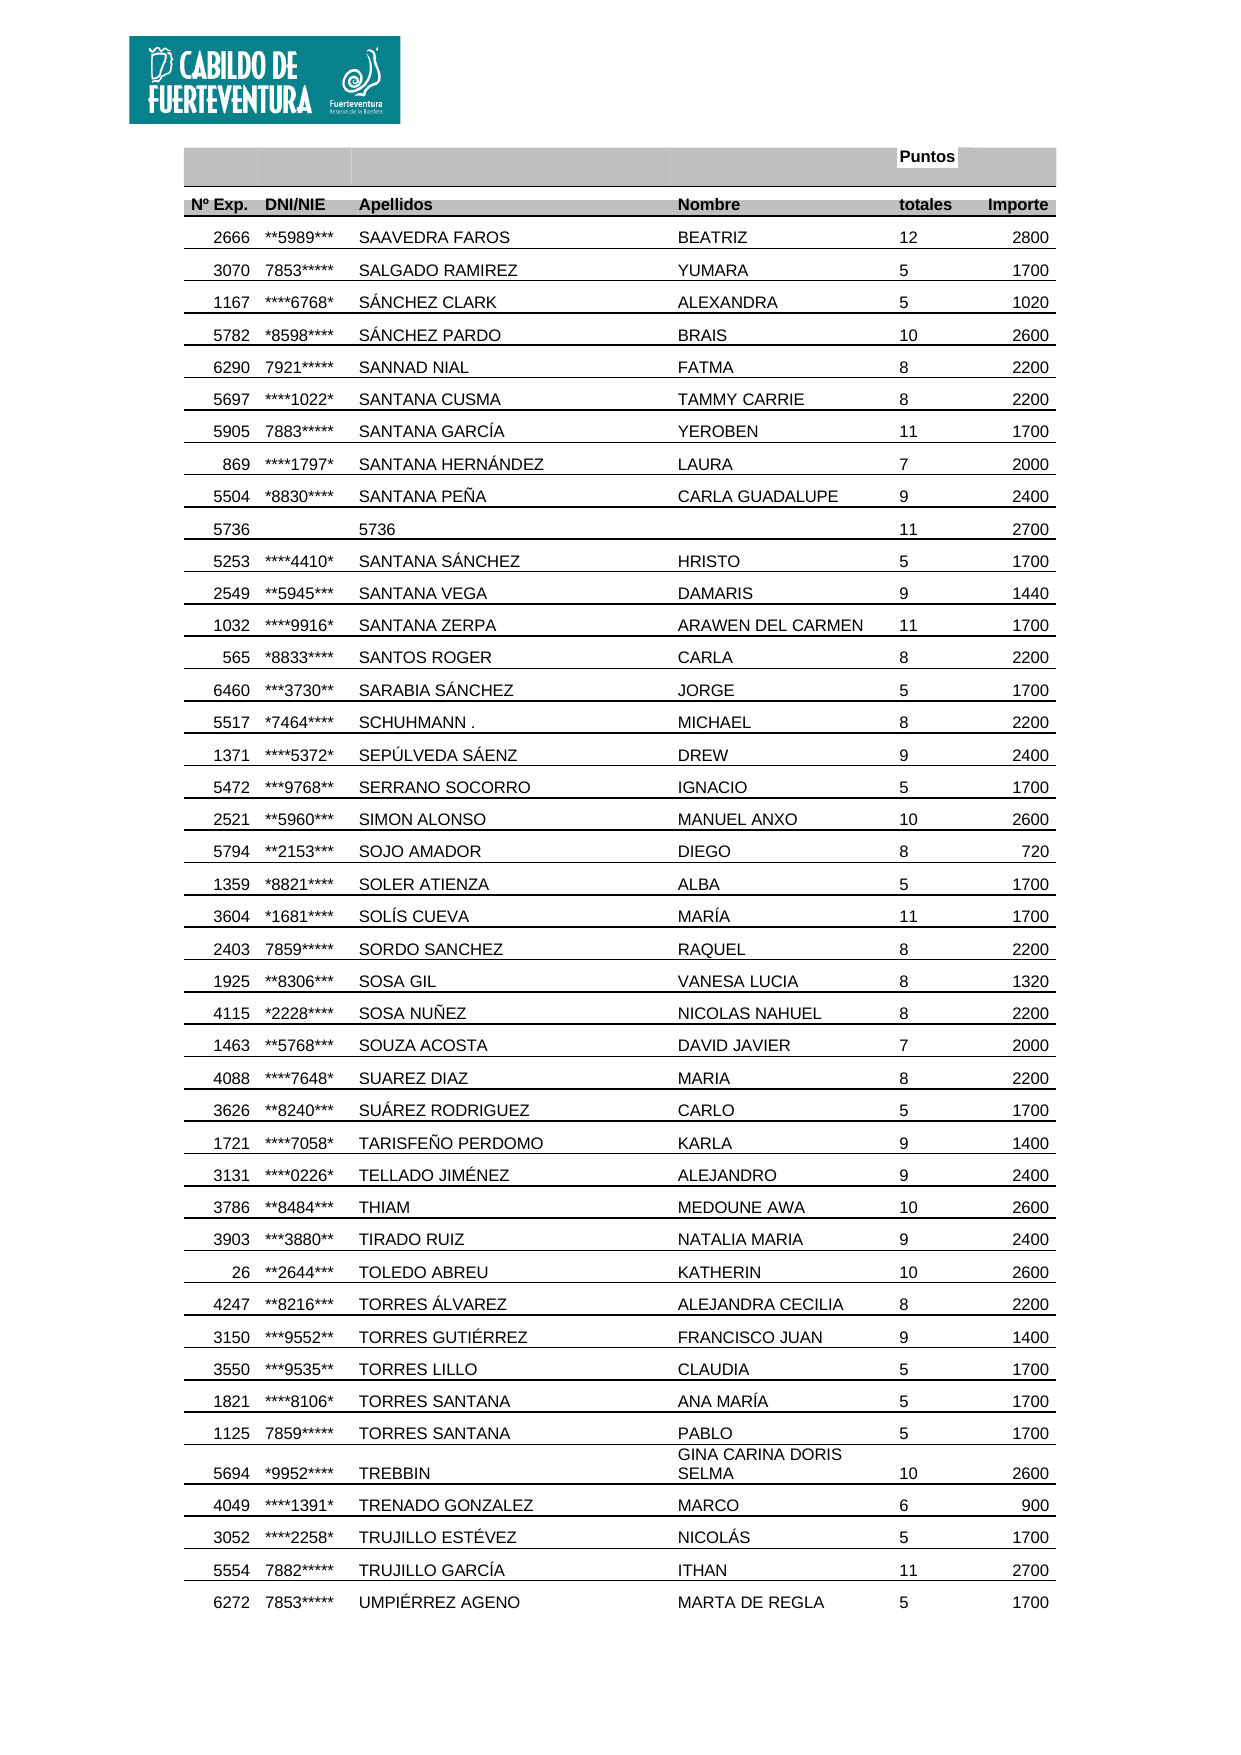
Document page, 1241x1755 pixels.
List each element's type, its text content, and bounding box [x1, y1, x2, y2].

table_cell 10 [882, 1445, 970, 1483]
table_cell TRUJILLO GARCÍA [347, 1549, 612, 1580]
table_cell CARLO [612, 1090, 882, 1120]
table_cell SANTANA PEÑA [347, 475, 612, 506]
table_cell SANTANA HERNÁNDEZ [347, 443, 612, 474]
table_cell TRENADO GONZALEZ [347, 1485, 612, 1515]
table_cell 8 [882, 346, 970, 377]
table_cell 1020 [970, 281, 1056, 312]
table_cell RAQUEL [612, 928, 882, 959]
table_cell 2200 [970, 637, 1056, 668]
table_cell 2600 [970, 799, 1056, 829]
table_cell *2228**** [258, 993, 347, 1023]
table_cell ***9768** [258, 766, 347, 797]
table_cell ****4410* [258, 540, 347, 571]
table_cell GINA CARINA DORIS SELMA [612, 1445, 882, 1483]
table_cell SARABIA SÁNCHEZ [347, 669, 612, 700]
table_cell 9 [882, 734, 970, 765]
table_cell TARISFEÑO PERDOMO [347, 1122, 612, 1153]
table_cell 5736 [347, 508, 612, 538]
table_cell ****1391* [258, 1485, 347, 1515]
table_cell 2666 [184, 217, 258, 247]
table_cell [258, 508, 347, 538]
table_cell 6272 [184, 1581, 258, 1621]
table_cell 7 [882, 443, 970, 474]
table_cell SANTANA SÁNCHEZ [347, 540, 612, 571]
table_cell 1371 [184, 734, 258, 765]
table_cell 1821 [184, 1381, 258, 1411]
table_cell 2400 [970, 1219, 1056, 1249]
table_cell 1440 [970, 572, 1056, 603]
table_cell SUÁREZ RODRIGUEZ [347, 1090, 612, 1120]
table_cell **8216*** [258, 1283, 347, 1314]
table_cell 5472 [184, 766, 258, 797]
table_cell 2521 [184, 799, 258, 829]
table_cell SANTANA CUSMA [347, 378, 612, 409]
table_cell 7853***** [258, 1581, 347, 1621]
table_cell 5794 [184, 831, 258, 862]
table_cell 9 [882, 572, 970, 603]
table_cell 7859***** [258, 928, 347, 959]
table_cell 12 [882, 217, 970, 247]
table_cell **8306*** [258, 960, 347, 991]
table_cell 2200 [970, 1057, 1056, 1088]
table_cell 8 [882, 960, 970, 991]
table_cell NICOLAS NAHUEL [612, 993, 882, 1023]
table_cell SOSA GIL [347, 960, 612, 991]
table_header Nº Exp. [184, 200, 258, 215]
table_cell ****7648* [258, 1057, 347, 1088]
table_cell 3604 [184, 896, 258, 926]
table_cell CLAUDIA [612, 1348, 882, 1379]
table_cell TORRES SANTANA [347, 1381, 612, 1411]
table_cell JORGE [612, 669, 882, 700]
table_cell 1700 [970, 1413, 1056, 1443]
table_cell 5 [882, 766, 970, 797]
table_cell 5697 [184, 378, 258, 409]
table_cell 3052 [184, 1517, 258, 1547]
table_cell ***3730** [258, 669, 347, 700]
table_cell SÁNCHEZ CLARK [347, 281, 612, 312]
table_cell 9 [882, 1316, 970, 1347]
table_cell 5253 [184, 540, 258, 571]
table_cell 1125 [184, 1413, 258, 1443]
table_cell 1700 [970, 863, 1056, 894]
table_cell *8833**** [258, 637, 347, 668]
table_cell 5517 [184, 702, 258, 732]
table_cell 10 [882, 314, 970, 344]
table_cell 4247 [184, 1283, 258, 1314]
table_cell ****2258* [258, 1517, 347, 1547]
table_cell SOJO AMADOR [347, 831, 612, 862]
table_cell 5 [882, 863, 970, 894]
table_cell 8 [882, 831, 970, 862]
table_cell SÁNCHEZ PARDO [347, 314, 612, 344]
table_cell 8 [882, 637, 970, 668]
table_cell 9 [882, 1154, 970, 1185]
table_cell 7859***** [258, 1413, 347, 1443]
table_cell *8821**** [258, 863, 347, 894]
table_cell **5768*** [258, 1025, 347, 1056]
table_cell 1700 [970, 766, 1056, 797]
table_cell FRANCISCO JUAN [612, 1316, 882, 1347]
table_cell SCHUHMANN . [347, 702, 612, 732]
table_cell SANTOS ROGER [347, 637, 612, 668]
table_cell **2644*** [258, 1251, 347, 1282]
table_cell 720 [970, 831, 1056, 862]
table_cell **8240*** [258, 1090, 347, 1120]
table_cell *8598**** [258, 314, 347, 344]
table_cell 5694 [184, 1445, 258, 1483]
table_cell *9952**** [258, 1445, 347, 1483]
table_cell 4115 [184, 993, 258, 1023]
table_cell HRISTO [612, 540, 882, 571]
table_cell 5736 [184, 508, 258, 538]
table_cell 5554 [184, 1549, 258, 1580]
table_cell 2800 [970, 217, 1056, 247]
table_cell PABLO [612, 1413, 882, 1443]
table_cell 8 [882, 378, 970, 409]
table_cell ****9916* [258, 605, 347, 635]
table_cell ****1797* [258, 443, 347, 474]
table_cell SIMON ALONSO [347, 799, 612, 829]
table_cell 10 [882, 799, 970, 829]
table_cell 11 [882, 1549, 970, 1580]
table_cell 3786 [184, 1187, 258, 1217]
table_cell 8 [882, 993, 970, 1023]
table_cell 5 [882, 1348, 970, 1379]
table_cell 900 [970, 1485, 1056, 1515]
table_cell **8484*** [258, 1187, 347, 1217]
table_cell 5 [882, 669, 970, 700]
table_cell NATALIA MARIA [612, 1219, 882, 1249]
table_cell **5960*** [258, 799, 347, 829]
table_cell 1320 [970, 960, 1056, 991]
table_cell 1700 [970, 669, 1056, 700]
table_cell MARIA [612, 1057, 882, 1088]
table_cell ITHAN [612, 1549, 882, 1580]
table_cell *8830**** [258, 475, 347, 506]
table_cell 5782 [184, 314, 258, 344]
table_cell KARLA [612, 1122, 882, 1153]
table_cell SALGADO RAMIREZ [347, 249, 612, 280]
table_cell 11 [882, 896, 970, 926]
table_cell TORRES ÁLVAREZ [347, 1283, 612, 1314]
table_cell SOLER ATIENZA [347, 863, 612, 894]
table_cell YUMARA [612, 249, 882, 280]
table_cell 3626 [184, 1090, 258, 1120]
table_cell 1032 [184, 605, 258, 635]
table_cell YEROBEN [612, 411, 882, 441]
table_cell DAVID JAVIER [612, 1025, 882, 1056]
table_cell SERRANO SOCORRO [347, 766, 612, 797]
table_cell ****6768* [258, 281, 347, 312]
table_cell ARAWEN DEL CARMEN [612, 605, 882, 635]
table_cell TORRES LILLO [347, 1348, 612, 1379]
table_cell MEDOUNE AWA [612, 1187, 882, 1217]
table_cell 2000 [970, 1025, 1056, 1056]
table_cell TREBBIN [347, 1445, 612, 1483]
table_cell SEPÚLVEDA SÁENZ [347, 734, 612, 765]
table_cell 565 [184, 637, 258, 668]
table_header Apellidos [347, 200, 612, 215]
table_cell 1925 [184, 960, 258, 991]
table_cell MARÍA [612, 896, 882, 926]
table_cell ANA MARÍA [612, 1381, 882, 1411]
table_cell 7921***** [258, 346, 347, 377]
table_cell LAURA [612, 443, 882, 474]
table_cell MARCO [612, 1485, 882, 1515]
table_cell TIRADO RUIZ [347, 1219, 612, 1249]
table_cell TAMMY CARRIE [612, 378, 882, 409]
table_cell 2403 [184, 928, 258, 959]
table_cell 2700 [970, 508, 1056, 538]
table_cell 1700 [970, 1090, 1056, 1120]
table_cell MICHAEL [612, 702, 882, 732]
table_cell 1700 [970, 411, 1056, 441]
table_cell 7853***** [258, 249, 347, 280]
table_cell DREW [612, 734, 882, 765]
table_cell 1700 [970, 1581, 1056, 1621]
table_cell 6460 [184, 669, 258, 700]
table_cell *1681**** [258, 896, 347, 926]
table_cell 869 [184, 443, 258, 474]
table_cell SOLÍS CUEVA [347, 896, 612, 926]
table_cell 2400 [970, 475, 1056, 506]
table_header totales [882, 200, 970, 215]
table_cell **2153*** [258, 831, 347, 862]
table_cell VANESA LUCIA [612, 960, 882, 991]
table_cell 4049 [184, 1485, 258, 1515]
table_cell ALEJANDRO [612, 1154, 882, 1185]
table_cell 9 [882, 1122, 970, 1153]
table_cell 2600 [970, 314, 1056, 344]
table_cell 5 [882, 1381, 970, 1411]
table_cell 1700 [970, 249, 1056, 280]
table_cell IGNACIO [612, 766, 882, 797]
table_cell 1700 [970, 540, 1056, 571]
table_cell 3070 [184, 249, 258, 280]
table_cell 7883***** [258, 411, 347, 441]
table_cell 8 [882, 1057, 970, 1088]
table_cell CARLA GUADALUPE [612, 475, 882, 506]
table_cell DAMARIS [612, 572, 882, 603]
table_cell 2200 [970, 702, 1056, 732]
table_cell 8 [882, 702, 970, 732]
table_cell 5 [882, 281, 970, 312]
table_header Nombre [612, 200, 882, 215]
table_cell MARTA DE REGLA [612, 1581, 882, 1621]
table_cell 2600 [970, 1187, 1056, 1217]
table_cell TOLEDO ABREU [347, 1251, 612, 1282]
table_cell 5 [882, 1517, 970, 1547]
table_cell 1167 [184, 281, 258, 312]
table_cell 7 [882, 1025, 970, 1056]
table_cell ***9552** [258, 1316, 347, 1347]
table_cell 6290 [184, 346, 258, 377]
table_cell ***3880** [258, 1219, 347, 1249]
table_cell 5504 [184, 475, 258, 506]
table_header Importe [970, 200, 1056, 215]
table_cell 8 [882, 928, 970, 959]
table_cell SOUZA ACOSTA [347, 1025, 612, 1056]
table_cell THIAM [347, 1187, 612, 1217]
table_cell TRUJILLO ESTÉVEZ [347, 1517, 612, 1547]
table_cell BEATRIZ [612, 217, 882, 247]
table_cell 11 [882, 508, 970, 538]
table_cell ALEXANDRA [612, 281, 882, 312]
table_cell NICOLÁS [612, 1517, 882, 1547]
table_cell ****8106* [258, 1381, 347, 1411]
table_cell 6 [882, 1485, 970, 1515]
table_cell SANTANA ZERPA [347, 605, 612, 635]
table_cell 11 [882, 605, 970, 635]
table_cell 2400 [970, 734, 1056, 765]
table_cell **5945*** [258, 572, 347, 603]
table_cell 8 [882, 1283, 970, 1314]
table_cell 1400 [970, 1316, 1056, 1347]
table_cell 10 [882, 1251, 970, 1282]
table_cell 1721 [184, 1122, 258, 1153]
table_cell 1700 [970, 896, 1056, 926]
table_cell 11 [882, 411, 970, 441]
table_cell 2549 [184, 572, 258, 603]
table_cell SANTANA VEGA [347, 572, 612, 603]
table_cell 1463 [184, 1025, 258, 1056]
table_cell 5905 [184, 411, 258, 441]
table_cell 1700 [970, 1381, 1056, 1411]
table_cell SUAREZ DIAZ [347, 1057, 612, 1088]
table_cell **5989*** [258, 217, 347, 247]
table_cell 5 [882, 1581, 970, 1621]
table_cell 1700 [970, 1517, 1056, 1547]
table_cell 3903 [184, 1219, 258, 1249]
table_cell 9 [882, 475, 970, 506]
table_cell ALBA [612, 863, 882, 894]
table_cell 3131 [184, 1154, 258, 1185]
table_cell 1359 [184, 863, 258, 894]
table_cell ALEJANDRA CECILIA [612, 1283, 882, 1314]
table_cell 2200 [970, 1283, 1056, 1314]
table_cell 1700 [970, 605, 1056, 635]
table_cell 2400 [970, 1154, 1056, 1185]
table_cell DIEGO [612, 831, 882, 862]
table_cell ***9535** [258, 1348, 347, 1379]
table_cell 3150 [184, 1316, 258, 1347]
table_cell BRAIS [612, 314, 882, 344]
table_cell 5 [882, 1090, 970, 1120]
table_cell TORRES SANTANA [347, 1413, 612, 1443]
table_cell SOSA NUÑEZ [347, 993, 612, 1023]
table_cell ****1022* [258, 378, 347, 409]
table_cell SANNAD NIAL [347, 346, 612, 377]
table_cell 2600 [970, 1445, 1056, 1483]
table_cell 2200 [970, 928, 1056, 959]
table_cell UMPIÉRREZ AGENO [347, 1581, 612, 1621]
table_cell 5 [882, 1413, 970, 1443]
table_cell 3550 [184, 1348, 258, 1379]
table_cell SANTANA GARCÍA [347, 411, 612, 441]
table_cell 2600 [970, 1251, 1056, 1282]
table_cell 4088 [184, 1057, 258, 1088]
table_cell SAAVEDRA FAROS [347, 217, 612, 247]
table_cell CARLA [612, 637, 882, 668]
table_cell *7464**** [258, 702, 347, 732]
table_cell 5 [882, 540, 970, 571]
table_cell ****7058* [258, 1122, 347, 1153]
table_cell 5 [882, 249, 970, 280]
table_cell 1700 [970, 1348, 1056, 1379]
table_cell KATHERIN [612, 1251, 882, 1282]
table_cell [612, 508, 882, 538]
table_cell FATMA [612, 346, 882, 377]
table_cell 1400 [970, 1122, 1056, 1153]
table_cell TELLADO JIMÉNEZ [347, 1154, 612, 1185]
table_cell 2200 [970, 346, 1056, 377]
table_cell 10 [882, 1187, 970, 1217]
table_cell 9 [882, 1219, 970, 1249]
table_cell 2200 [970, 378, 1056, 409]
table_cell 26 [184, 1251, 258, 1282]
table_cell ****5372* [258, 734, 347, 765]
table_cell 2700 [970, 1549, 1056, 1580]
table_cell SORDO SANCHEZ [347, 928, 612, 959]
table_cell 2200 [970, 993, 1056, 1023]
table_cell 2000 [970, 443, 1056, 474]
table_cell TORRES GUTIÉRREZ [347, 1316, 612, 1347]
table_cell MANUEL ANXO [612, 799, 882, 829]
table_cell 7882***** [258, 1549, 347, 1580]
table_cell ****0226* [258, 1154, 347, 1185]
table_header DNI/NIE [258, 200, 347, 215]
